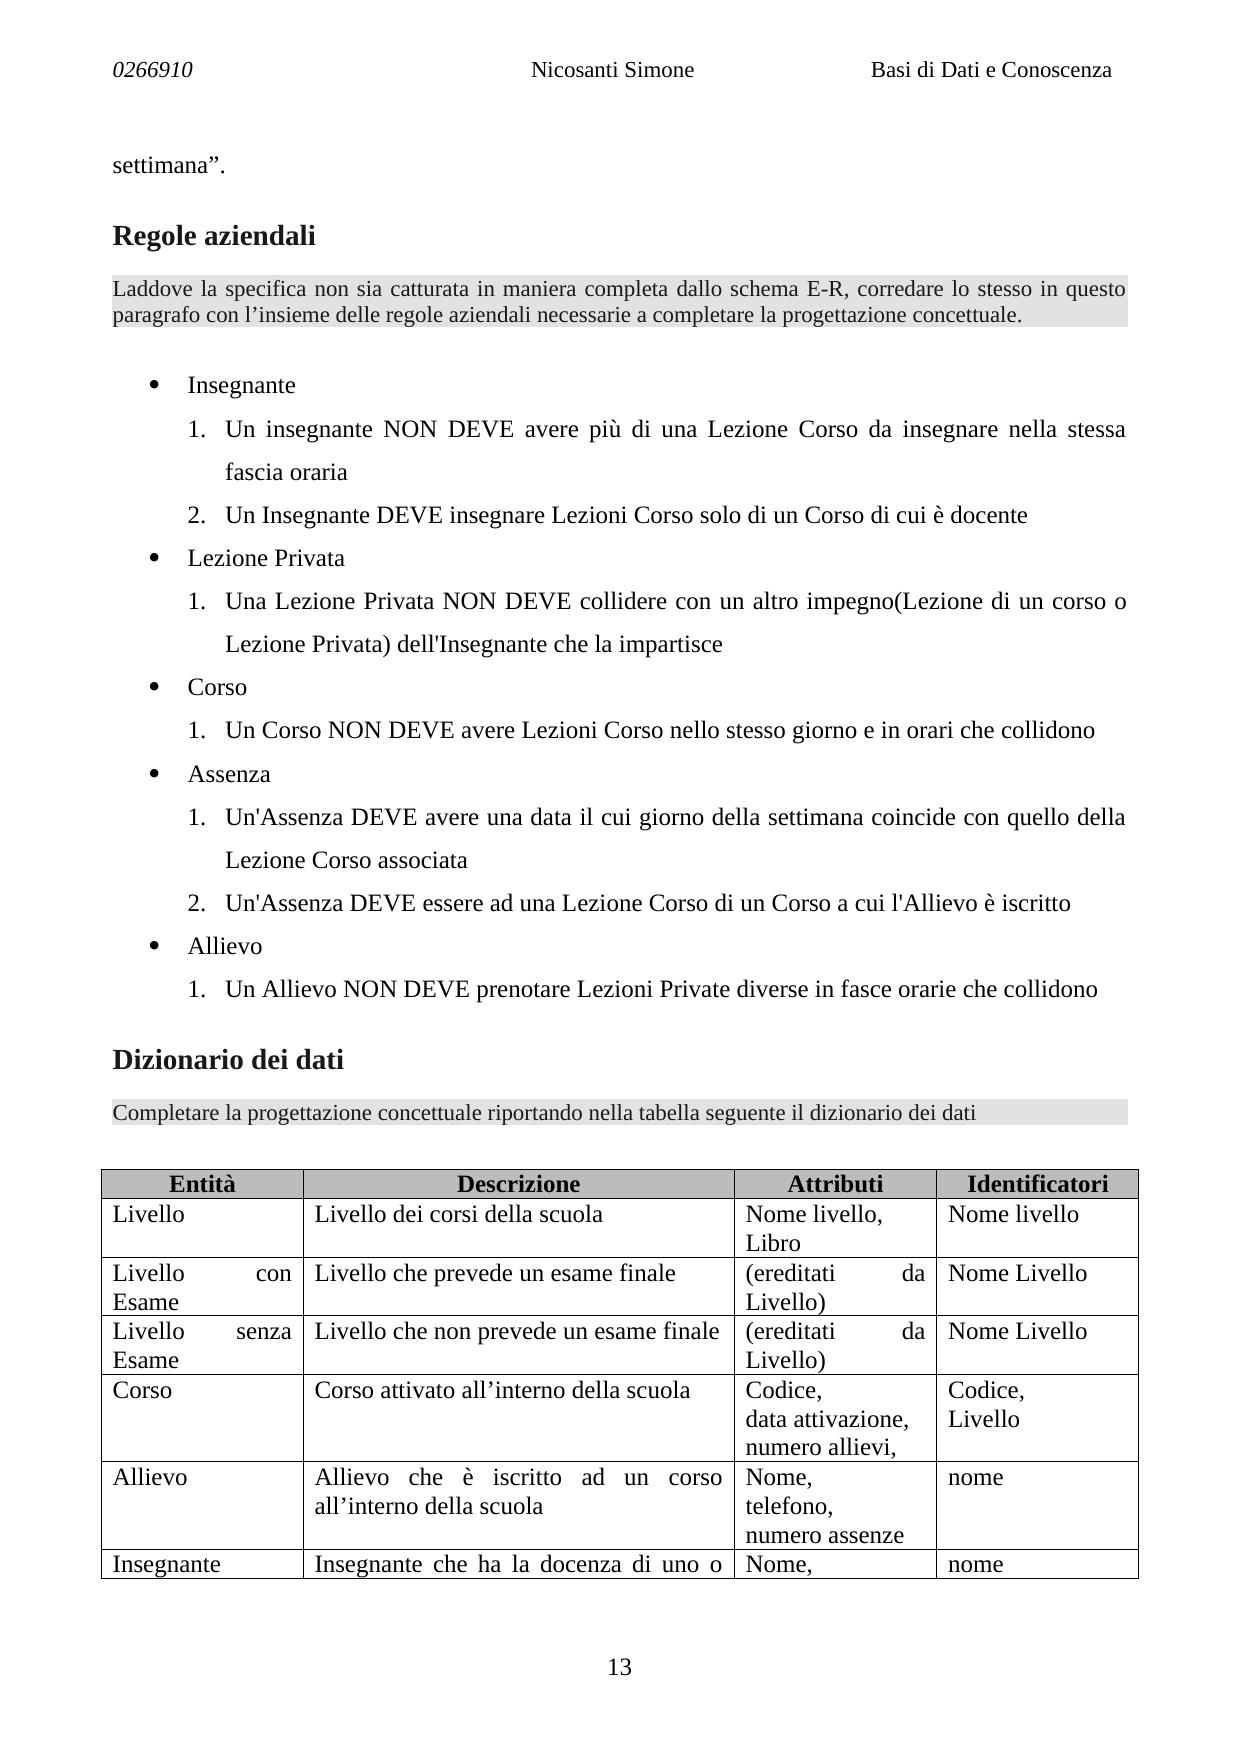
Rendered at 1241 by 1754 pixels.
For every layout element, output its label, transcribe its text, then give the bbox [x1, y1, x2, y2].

list Un'Assenza DEVE avere una data il cui giorno della settimana coincide con quello della Lezione Corso associata [187, 802, 1128, 874]
table_header Entità [102, 1170, 303, 1198]
subtitle Regole aziendali [112, 218, 1128, 252]
table_cell nome [937, 1462, 1138, 1548]
table_cell Corso [102, 1375, 303, 1461]
table_cell Nome livello [937, 1199, 1138, 1257]
table_header Attributi [735, 1170, 936, 1198]
table_cell Codice, Livello [937, 1375, 1138, 1461]
list Allievo [150, 931, 1128, 960]
table_cell (ereditati da Livello) [735, 1258, 936, 1315]
table_cell Insegnante [102, 1550, 303, 1578]
table_cell (ereditati da Livello) [735, 1316, 936, 1374]
table_cell Nome, telefono, numero assenze [735, 1462, 936, 1548]
table_cell Allievo [102, 1462, 303, 1548]
table_header Descrizione [304, 1170, 734, 1198]
table_cell Nome Livello [937, 1258, 1138, 1315]
list Un insegnante NON DEVE avere più di una Lezione Corso da insegnare nella stessa fascia oraria [187, 414, 1128, 486]
list Un Allievo NON DEVE prenotare Lezioni Private diverse in fasce orarie che collidono [187, 974, 1128, 1003]
text Completare la progettazione concettuale riportando nella tabella seguente il dizionario dei dati [112, 1099, 1128, 1125]
table_header Identificatori [937, 1170, 1138, 1198]
list Insegnante [150, 371, 1128, 399]
table_cell Livello con Esame [102, 1258, 303, 1315]
list Un'Assenza DEVE essere ad una Lezione Corso di un Corso a cui l'Allievo è iscritto [187, 888, 1128, 917]
subtitle Dizionario dei dati [112, 1042, 1128, 1076]
table_cell nome [937, 1550, 1138, 1578]
table_cell Livello [102, 1199, 303, 1257]
table_cell Livello che non prevede un esame finale [304, 1316, 734, 1374]
list Lezione Privata [150, 543, 1128, 572]
table_cell Codice, data attivazione, numero allievi, [735, 1375, 936, 1461]
table_cell Nome, [735, 1550, 936, 1578]
table_cell Livello che prevede un esame finale [304, 1258, 734, 1315]
text settimana”. [112, 150, 1128, 179]
table_cell Nome livello, Libro [735, 1199, 936, 1257]
text Laddove la specifica non sia catturata in maniera completa dallo schema E-R, corredare lo stesso in questo paragrafo con l’insieme delle regole aziendali necessarie a completare la progettazione concettuale. [112, 275, 1128, 327]
list Corso [150, 672, 1128, 701]
table_cell Corso attivato all’interno della scuola [304, 1375, 734, 1461]
table_cell Livello senza Esame [102, 1316, 303, 1374]
table_cell Livello dei corsi della scuola [304, 1199, 734, 1257]
list Assenza [150, 759, 1128, 787]
list Una Lezione Privata NON DEVE collidere con un altro impegno(Lezione di un corso o Lezione Privata) dell'Insegnante che la impartisce [187, 586, 1128, 658]
table_cell Insegnante che ha la docenza di uno o [304, 1550, 734, 1578]
list Un Corso NON DEVE avere Lezioni Corso nello stesso giorno e in orari che collidono [187, 716, 1128, 744]
table_cell Nome Livello [937, 1316, 1138, 1374]
table_cell Allievo che è iscritto ad un corso all’interno della scuola [304, 1462, 734, 1548]
list Un Insegnante DEVE insegnare Lezioni Corso solo di un Corso di cui è docente [187, 500, 1128, 529]
